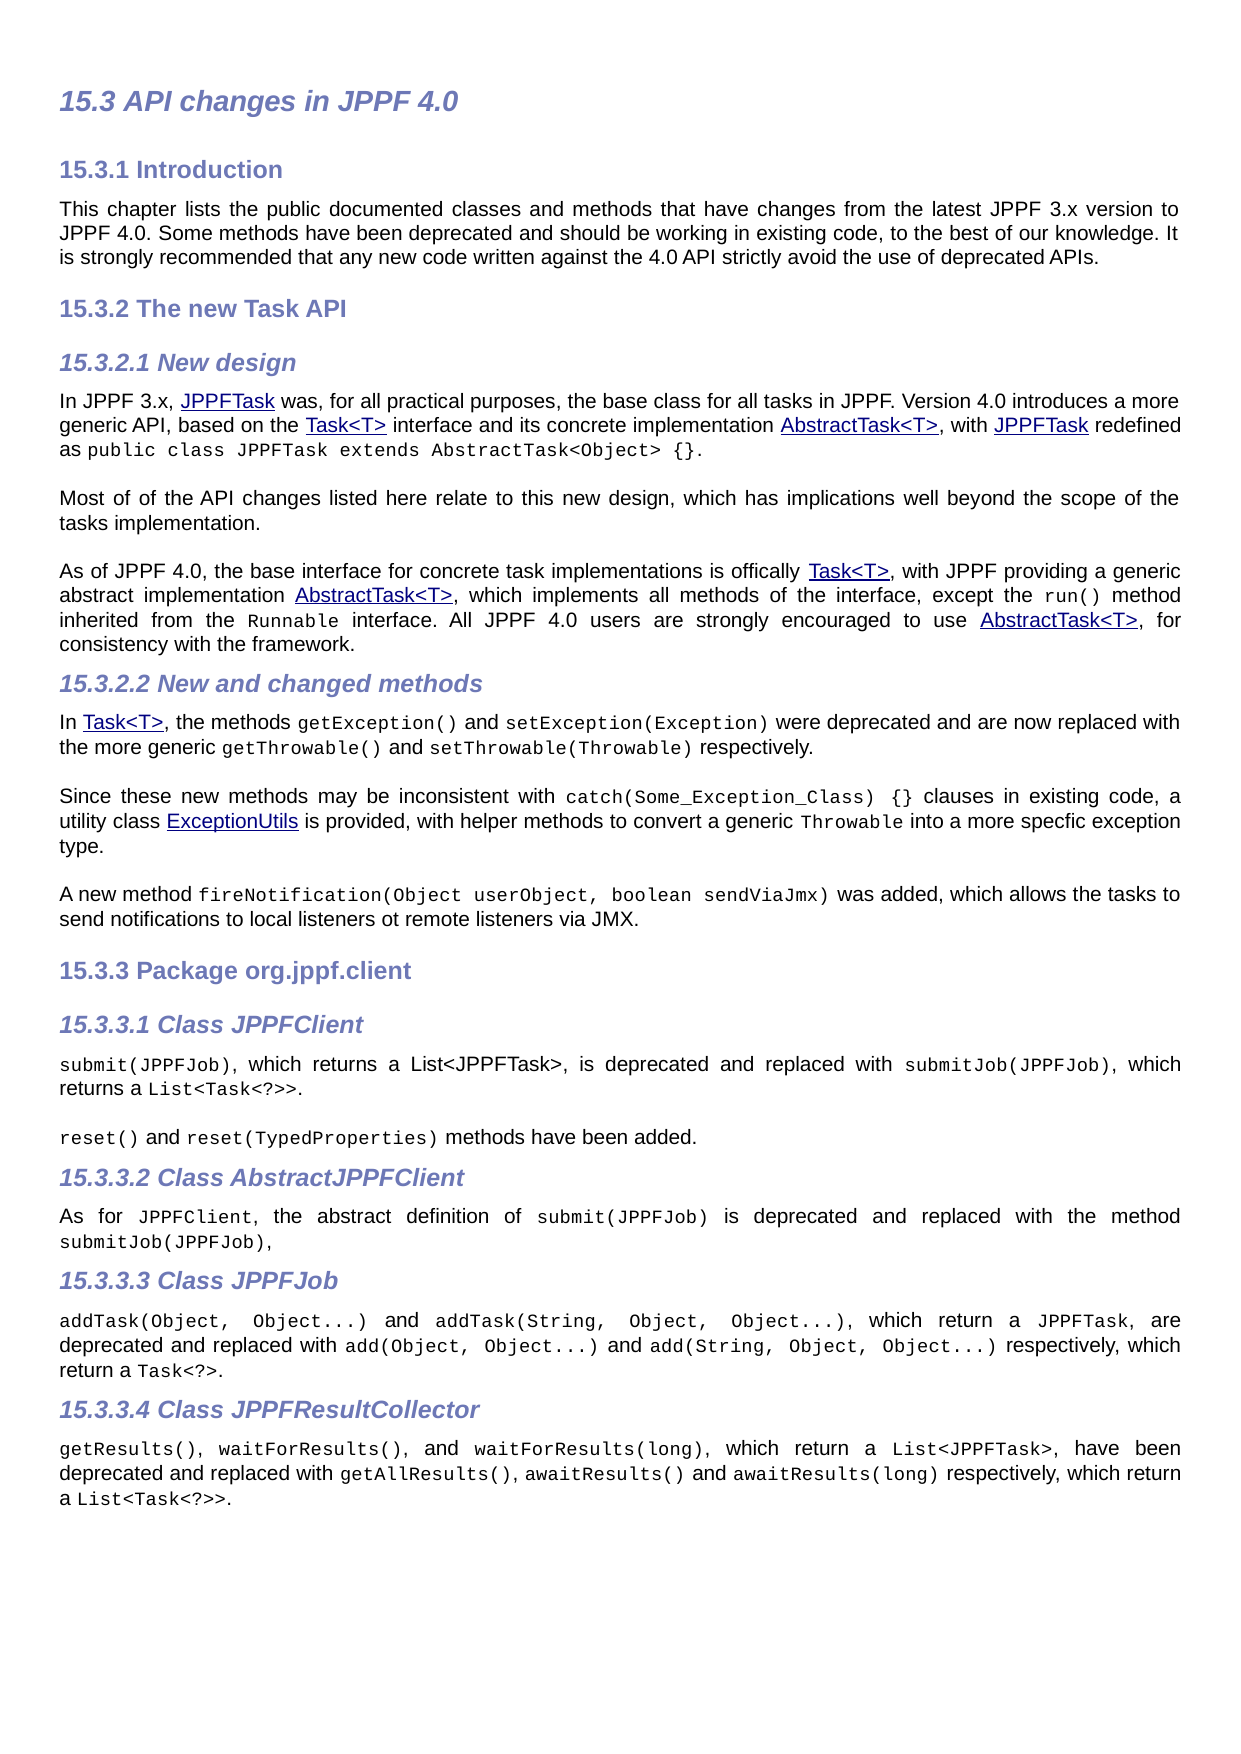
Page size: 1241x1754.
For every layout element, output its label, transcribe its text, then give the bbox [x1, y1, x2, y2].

subtitle The new Task API [59, 294, 1181, 323]
subtitle New design [59, 348, 1181, 377]
text In Task<T>, the methods getException() and setException(Exception) were deprecated and are now replaced with the more generic getThrowable() and setThrowable(Throwable) respectively. [59, 710, 1181, 760]
text Most of of the API changes listed here relate to this new design, which has implications well beyond the scope of the tasks implementation. [59, 486, 1181, 534]
subtitle Class AbstractJPPFClient [59, 1163, 1181, 1192]
subtitle Class JPPFClient [59, 1010, 1181, 1039]
text submit(JPPFJob), which returns a List<JPPFTask>, is deprecated and replaced with submitJob(JPPFJob), which returns a List<Task<?>>. [59, 1051, 1181, 1101]
text In JPPF 3.x, JPPFTask was, for all practical purposes, the base class for all tasks in JPPF. Version 4.0 introduces a more generic API, based on the Task<T> interface and its concrete implementation AbstractTask<T>, with JPPFTask redefined as public class JPPFTask extends AbstractTask<Object> {}. [59, 389, 1181, 462]
subtitle Introduction [59, 155, 1181, 184]
text As of JPPF 4.0, the base interface for concrete task implementations is offically Task<T>, with JPPF providing a generic abstract implementation AbstractTask<T>, which implements all methods of the interface, except the run() method inherited from the Runnable interface. All JPPF 4.0 users are strongly encouraged to use AbstractTask<T>, for consistency with the framework. [59, 558, 1181, 656]
text As for JPPFClient, the abstract definition of submit(JPPFJob) is deprecated and replaced with the method submitJob(JPPFJob), [59, 1204, 1181, 1254]
subtitle Class JPPFResultCollector [59, 1395, 1181, 1424]
subtitle API changes in JPPF 4.0 [59, 84, 1181, 118]
text addTask(Object, Object...) and addTask(String, Object, Object...), which return a JPPFTask, are deprecated and replaced with add(Object, Object...) and add(String, Object, Object...) respectively, which return a Task<?>. [59, 1308, 1181, 1382]
text A new method fireNotification(Object userObject, boolean sendViaJmx) was added, which allows the tasks to send notifications to local listeners ot remote listeners via JMX. [59, 882, 1181, 931]
text This chapter lists the public documented classes and methods that have changes from the latest JPPF 3.x version to JPPF 4.0. Some methods have been deprecated and should be working in existing code, to the best of our knowledge. It is strongly recommended that any new code written against the 4.0 API strictly avoid the use of deprecated APIs. [59, 197, 1181, 269]
subtitle New and changed methods [59, 669, 1181, 698]
subtitle Class JPPFJob [59, 1266, 1181, 1295]
text reset() and reset(TypedProperties) methods have been added. [59, 1125, 1181, 1150]
subtitle Package org.jppf.client [59, 956, 1181, 985]
text Since these new methods may be inconsistent with catch(Some_Exception_Class) {} clauses in existing code, a utility class ExceptionUtils is provided, with helper methods to convert a generic Throwable into a more specfic exception type. [59, 784, 1181, 858]
text getResults(), waitForResults(), and waitForResults(long), which return a List<JPPFTask>, have been deprecated and replaced with getAllResults(), awaitResults() and awaitResults(long) respectively, which return a List<Task<?>>. [59, 1436, 1181, 1511]
